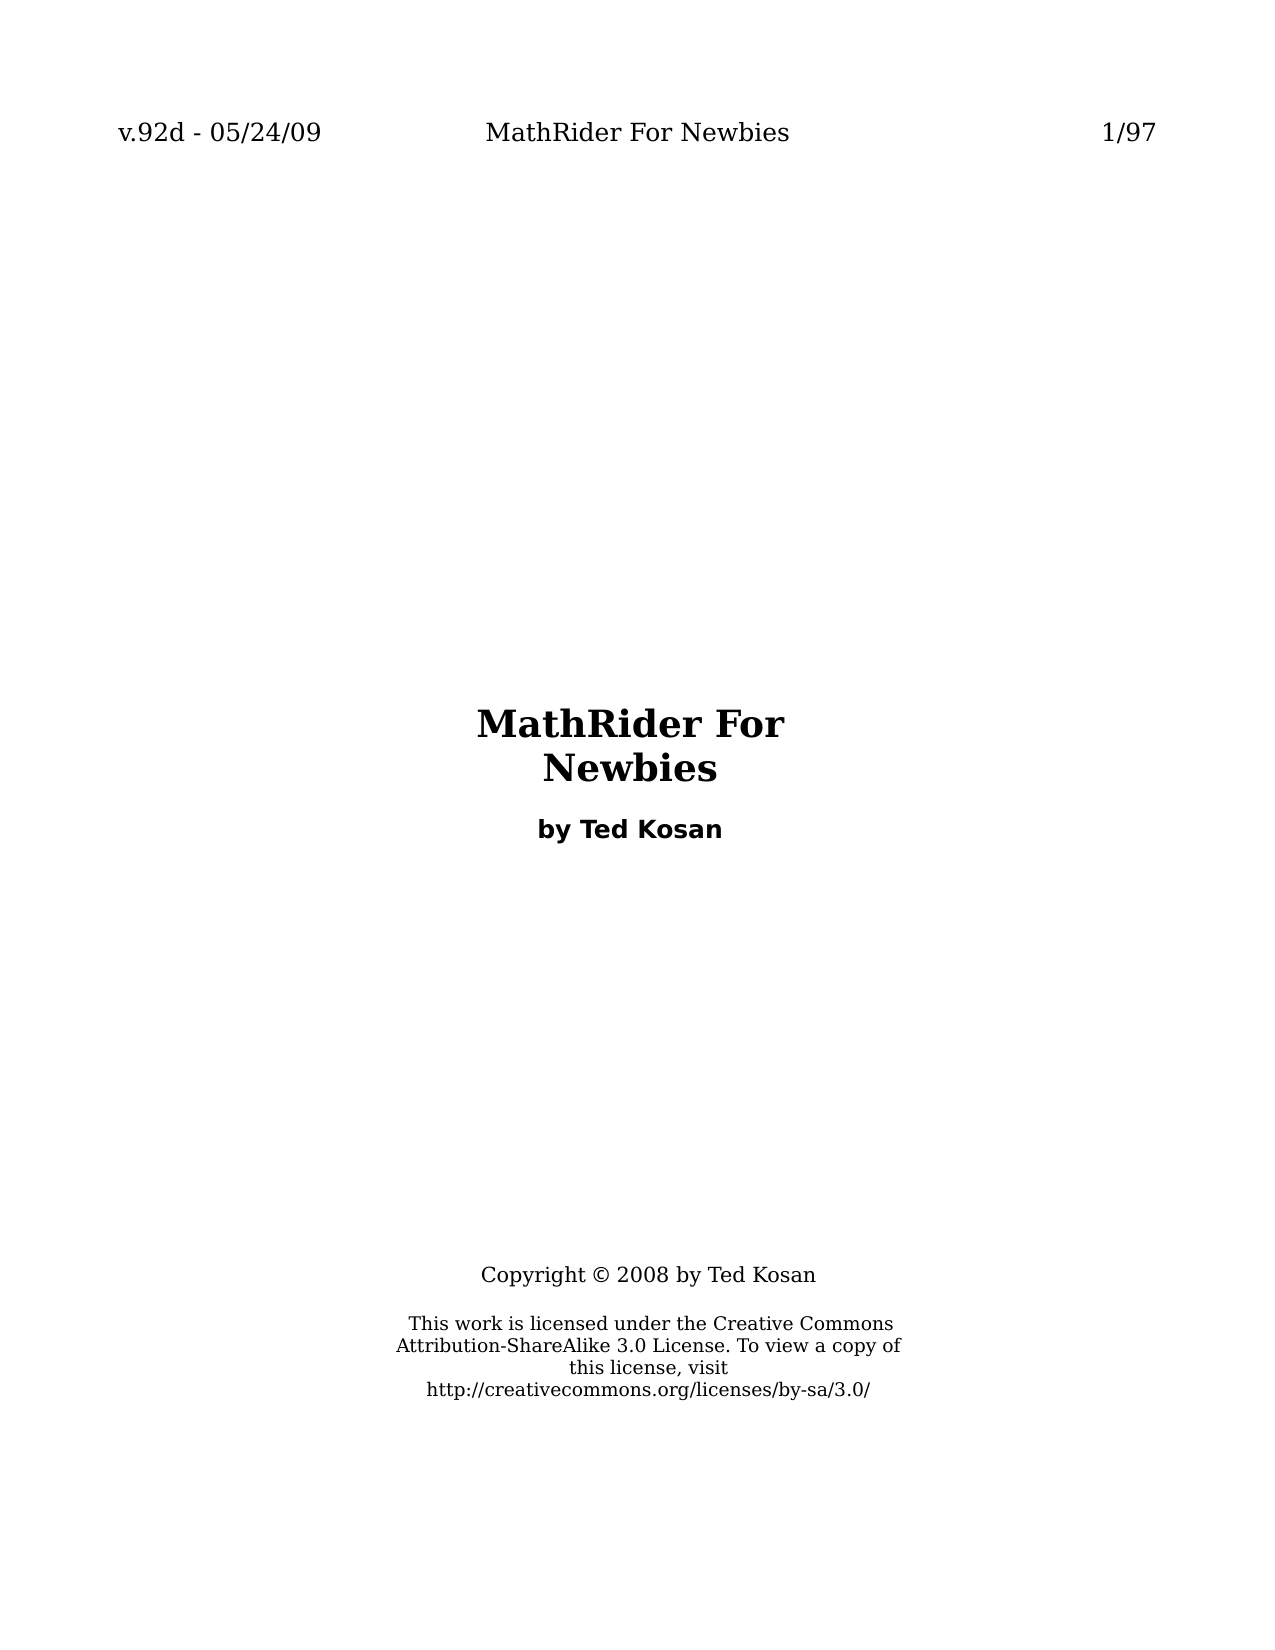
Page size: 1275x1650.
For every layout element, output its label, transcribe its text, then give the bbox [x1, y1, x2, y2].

text This work is licensed under the Creative Commons Attribution-ShareAlike 3.0 License. To view a copy of this license, visit http://creativecommons.org/licenses/by-sa/3.0/ [382, 1313, 915, 1401]
text MathRider For Newbies [427, 702, 832, 790]
text by Ted Kosan [427, 815, 832, 844]
text Copyright © 2008 by Ted Kosan [382, 1260, 915, 1289]
